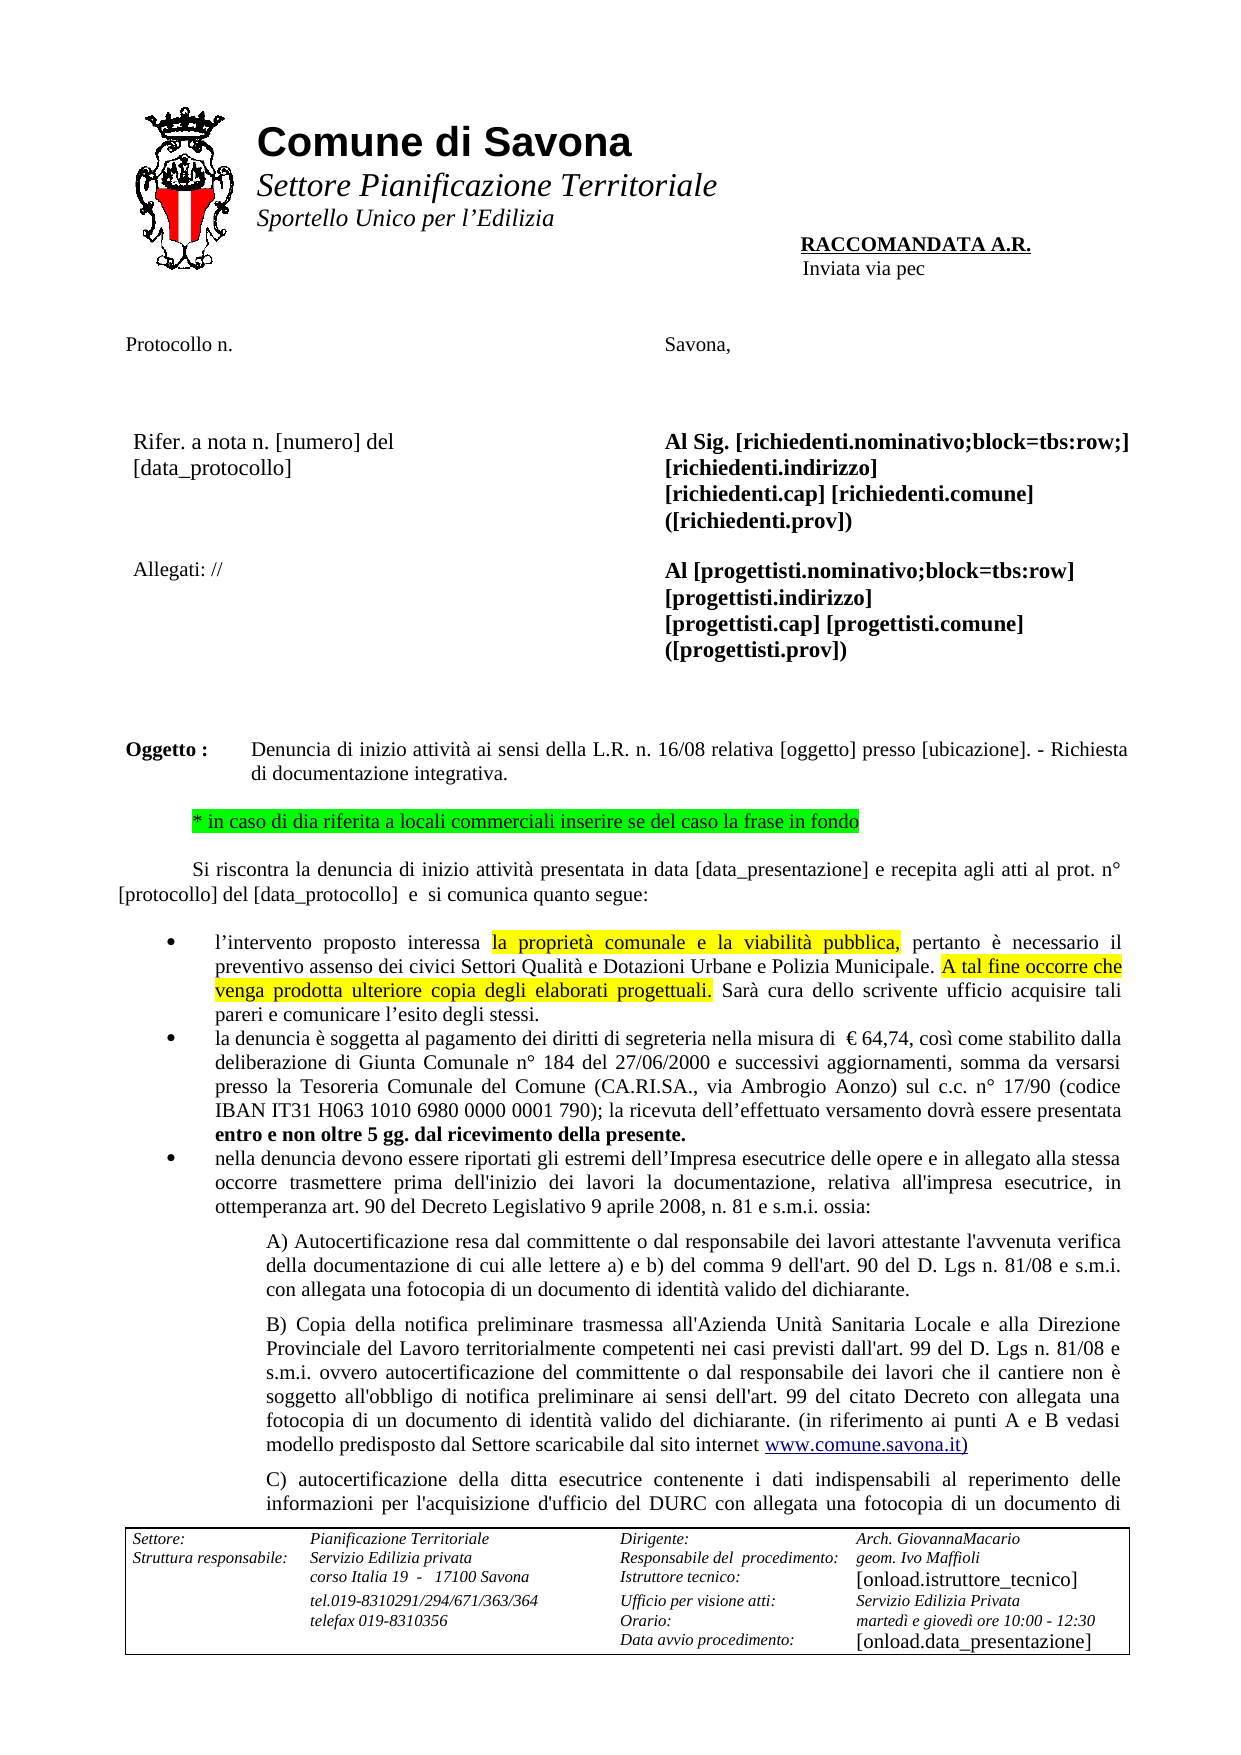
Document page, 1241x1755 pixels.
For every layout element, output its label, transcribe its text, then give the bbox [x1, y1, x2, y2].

table_header Oggetto : [118, 737, 243, 785]
table_cell [485, 557, 657, 689]
table_cell Allegati: // [126, 557, 484, 689]
table_cell Al [progettisti.nominativo;block=tbs:row] [progettisti.indirizzo] [progettisti.cap] [progettisti.comune] ([progettisti.prov]) [657, 557, 1144, 689]
table_header Denuncia di inizio attività ai sensi della L.R. n. 16/08 relativa [oggetto] presso [ubicazione]. - Richiesta di documentazione integrativa. [244, 737, 1137, 785]
list l’intervento proposto interessa la proprietà comunale e la viabilità pubblica, pertanto è necessario il preventivo assenso dei civici Settori Qualità e Dotazioni Urbane e Polizia Municipale. A tal fine occorre che venga prodotta ulteriore copia degli elaborati progettuali. Sarà cura dello scrivente ufficio acquisire tali pareri e comunicare l’esito degli stessi. [167, 929, 1122, 1026]
table_header Rifer. a nota n. [numero] del [data_protocollo] [126, 428, 484, 557]
text Si riscontra la denuncia di inizio attività presentata in data [data_presentazione] e recepita agli atti al prot. n° [protocollo] del [data_protocollo] e si comunica quanto segue: [118, 857, 1122, 906]
table_header Al Sig. [richiedenti.nominativo;block=tbs:row;] [richiedenti.indirizzo] [richiedenti.cap] [richiedenti.comune] ([richiedenti.prov]) [657, 428, 1144, 557]
table_header [485, 428, 657, 557]
table_header Protocollo n. [118, 331, 657, 356]
table_header Savona, [657, 331, 1137, 356]
list la denuncia è soggetta al pagamento dei diritti di segreteria nella misura di € 64,74, così come stabilito dalla deliberazione di Giunta Comunale n° 184 del 27/06/2000 e successivi aggiornamenti, somma da versarsi presso la Tesoreria Comunale del Comune (CA.RI.SA., via Ambrogio Aonzo) sul c.c. n° 17/90 (codice IBAN IT31 H063 1010 6980 0000 0001 790); la ricevuta dell’effettuato versamento dovrà essere presentata entro e non oltre 5 gg. dal ricevimento della presente. [167, 1026, 1122, 1146]
text B) Copia della notifica preliminare trasmessa all'Azienda Unità Sanitaria Locale e alla Direzione Provinciale del Lavoro territorialmente competenti nei casi previsti dall'art. 99 del D. Lgs n. 81/08 e s.m.i. ovvero autocertificazione del committente o dal responsabile dei lavori che il cantiere non è soggetto all'obbligo di notifica preliminare ai sensi dell'art. 99 del citato Decreto con allegata una fotocopia di un documento di identità valido del dichiarante. (in riferimento ai punti A e B vedasi modello predisposto dal Settore scaricabile dal sito internet www.comune.savona.it) [266, 1312, 1122, 1456]
list nella denuncia devono essere riportati gli estremi dell’Impresa esecutrice delle opere e in allegato alla stessa occorre trasmettere prima dell'inizio dei lavori la documentazione, relativa all'impresa esecutrice, in ottemperanza art. 90 del Decreto Legislativo 9 aprile 2008, n. 81 e s.m.i. ossia: [167, 1146, 1122, 1218]
text A) Autocertificazione resa dal committente o dal responsabile dei lavori attestante l'avvenuta verifica della documentazione di cui alle lettere a) e b) del comma 9 dell'art. 90 del D. Lgs n. 81/08 e s.m.i. con allegata una fotocopia di un documento di identità valido del dichiarante. [266, 1229, 1122, 1301]
text * in caso di dia riferita a locali commerciali inserire se del caso la frase in fondo [118, 809, 1122, 833]
text C) autocertificazione della ditta esecutrice contenente i dati indispensabili al reperimento delle informazioni per l'acquisizione d'ufficio del DURC con allegata una fotocopia di un documento di [266, 1467, 1122, 1515]
